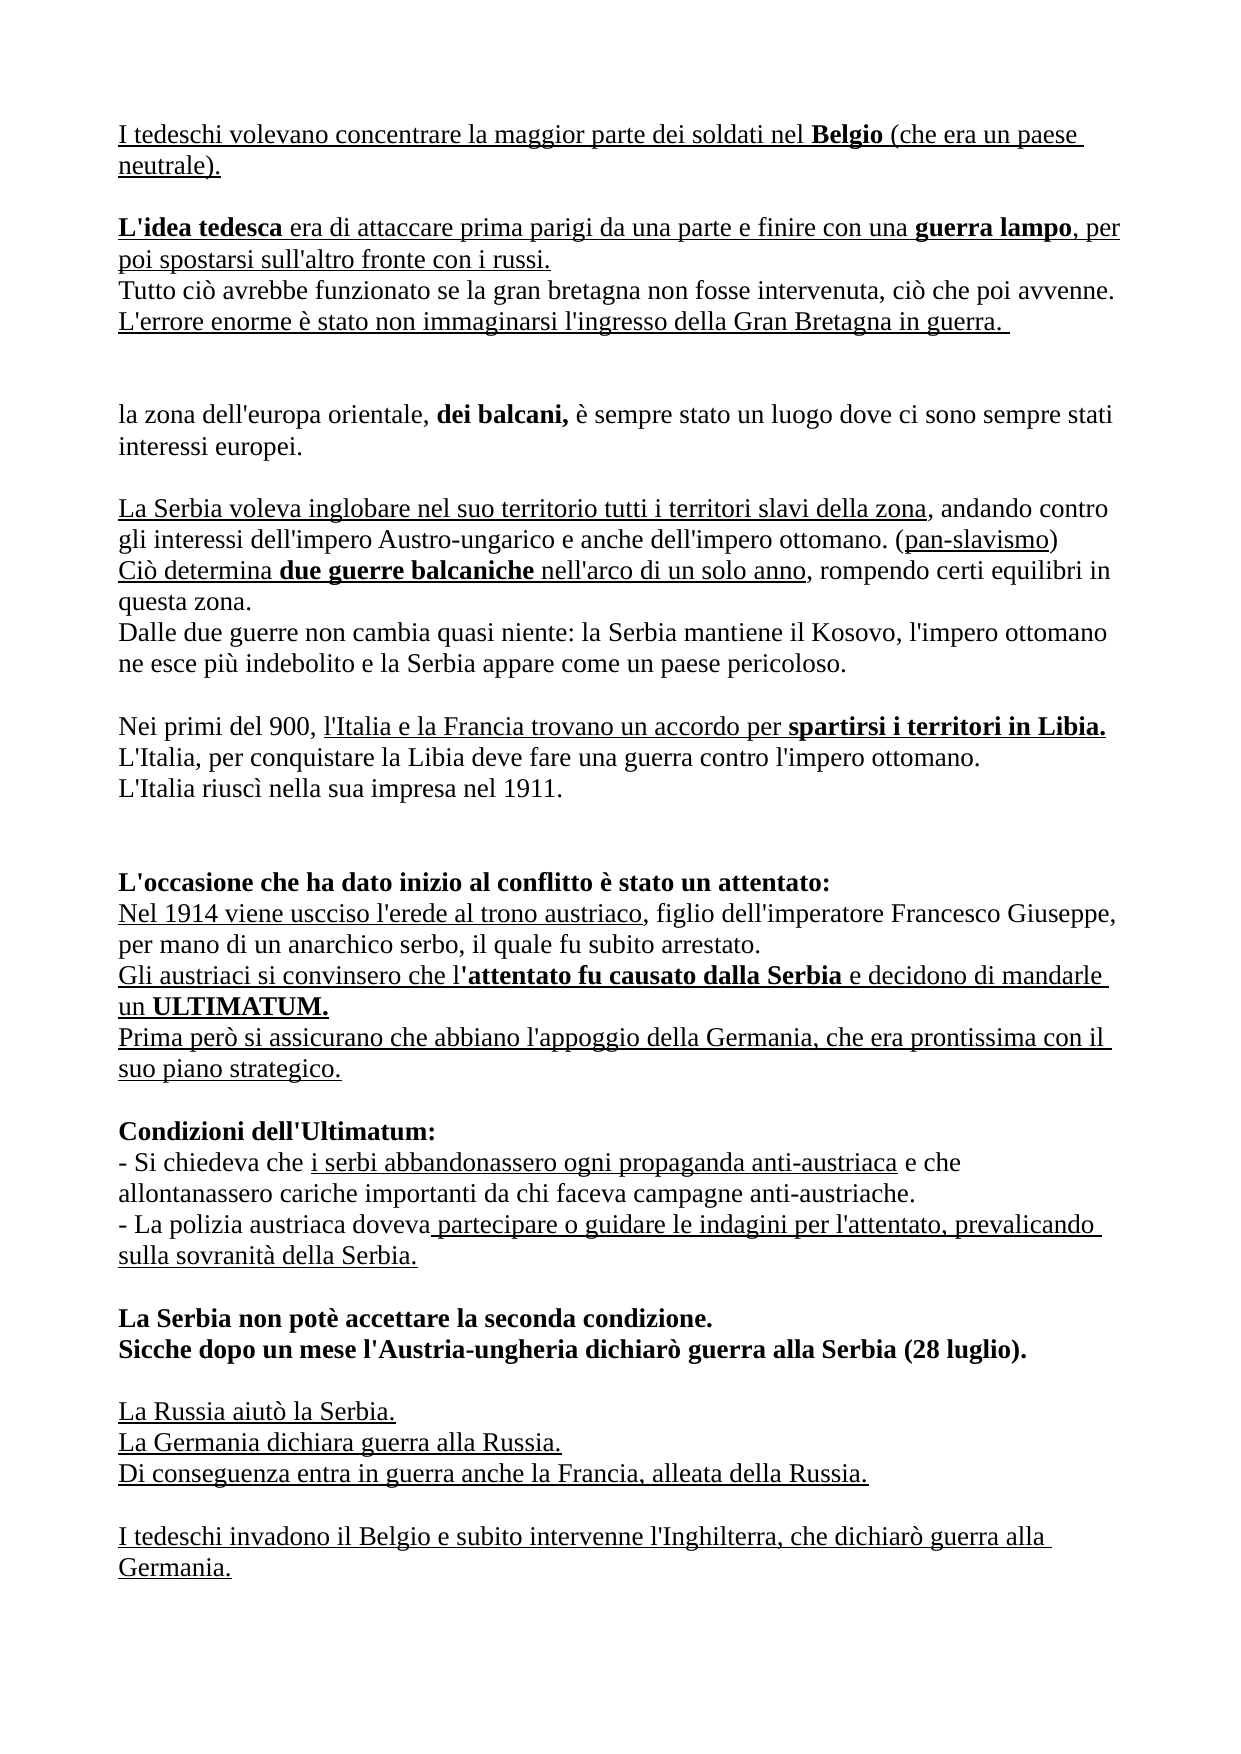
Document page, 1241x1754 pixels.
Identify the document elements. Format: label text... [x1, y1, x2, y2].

text - Si chiedeva che i serbi abbandonassero ogni propaganda anti-austriaca e che allontanassero cariche importanti da chi faceva campagne anti-austriache. [118, 1146, 1122, 1208]
text - La polizia austriaca doveva partecipare o guidare le indagini per l'attentato, prevalicando sulla sovranità della Serbia. [118, 1208, 1122, 1271]
text Dalle due guerre non cambia quasi niente: la Serbia mantiene il Kosovo, l'impero ottomano ne esce più indebolito e la Serbia appare come un paese pericoloso. [118, 616, 1122, 679]
text L'Italia, per conquistare la Libia deve fare una guerra contro l'impero ottomano. [118, 741, 1122, 772]
text L'Italia riuscì nella sua impresa nel 1911. [118, 772, 1122, 803]
text La Serbia non potè accettare la seconda condizione. [118, 1302, 1122, 1333]
text Prima però si assicurano che abbiano l'appoggio della Germania, che era prontissima con il suo piano strategico. [118, 1021, 1122, 1084]
text La Russia aiutò la Serbia. [118, 1395, 1122, 1426]
text I tedeschi volevano concentrare la maggior parte dei soldati nel Belgio (che era un paese neutrale). [118, 118, 1122, 180]
text L'occasione che ha dato inizio al conflitto è stato un attentato: [118, 866, 1122, 897]
text Ciò determina due guerre balcaniche nell'arco di un solo anno, rompendo certi equilibri in questa zona. [118, 554, 1122, 616]
text L'idea tedesca era di attaccare prima parigi da una parte e finire con una guerra lampo, per poi spostarsi sull'altro fronte con i russi. [118, 212, 1122, 274]
text Tutto ciò avrebbe funzionato se la gran bretagna non fosse intervenuta, ciò che poi avvenne. [118, 274, 1122, 305]
text La Serbia voleva inglobare nel suo territorio tutti i territori slavi della zona, andando contro gli interessi dell'impero Austro-ungarico e anche dell'impero ottomano. (pan-slavismo) [118, 492, 1122, 554]
text Nei primi del 900, l'Italia e la Francia trovano un accordo per spartirsi i territori in Libia. [118, 710, 1122, 741]
text Sicche dopo un mese l'Austria-ungheria dichiarò guerra alla Serbia (28 luglio). [118, 1333, 1122, 1364]
text Di conseguenza entra in guerra anche la Francia, alleata della Russia. [118, 1457, 1122, 1488]
text Nel 1914 viene uscciso l'erede al trono austriaco, figlio dell'imperatore Francesco Giuseppe, per mano di un anarchico serbo, il quale fu subito arrestato. [118, 897, 1122, 959]
text la zona dell'europa orientale, dei balcani, è sempre stato un luogo dove ci sono sempre stati interessi europei. [118, 398, 1122, 461]
text I tedeschi invadono il Belgio e subito intervenne l'Inghilterra, che dichiarò guerra alla Germania. [118, 1520, 1122, 1582]
text La Germania dichiara guerra alla Russia. [118, 1426, 1122, 1457]
text L'errore enorme è stato non immaginarsi l'ingresso della Gran Bretagna in guerra. [118, 305, 1122, 336]
text Gli austriaci si convinsero che l'attentato fu causato dalla Serbia e decidono di mandarle un ULTIMATUM. [118, 959, 1122, 1021]
text Condizioni dell'Ultimatum: [118, 1115, 1122, 1146]
